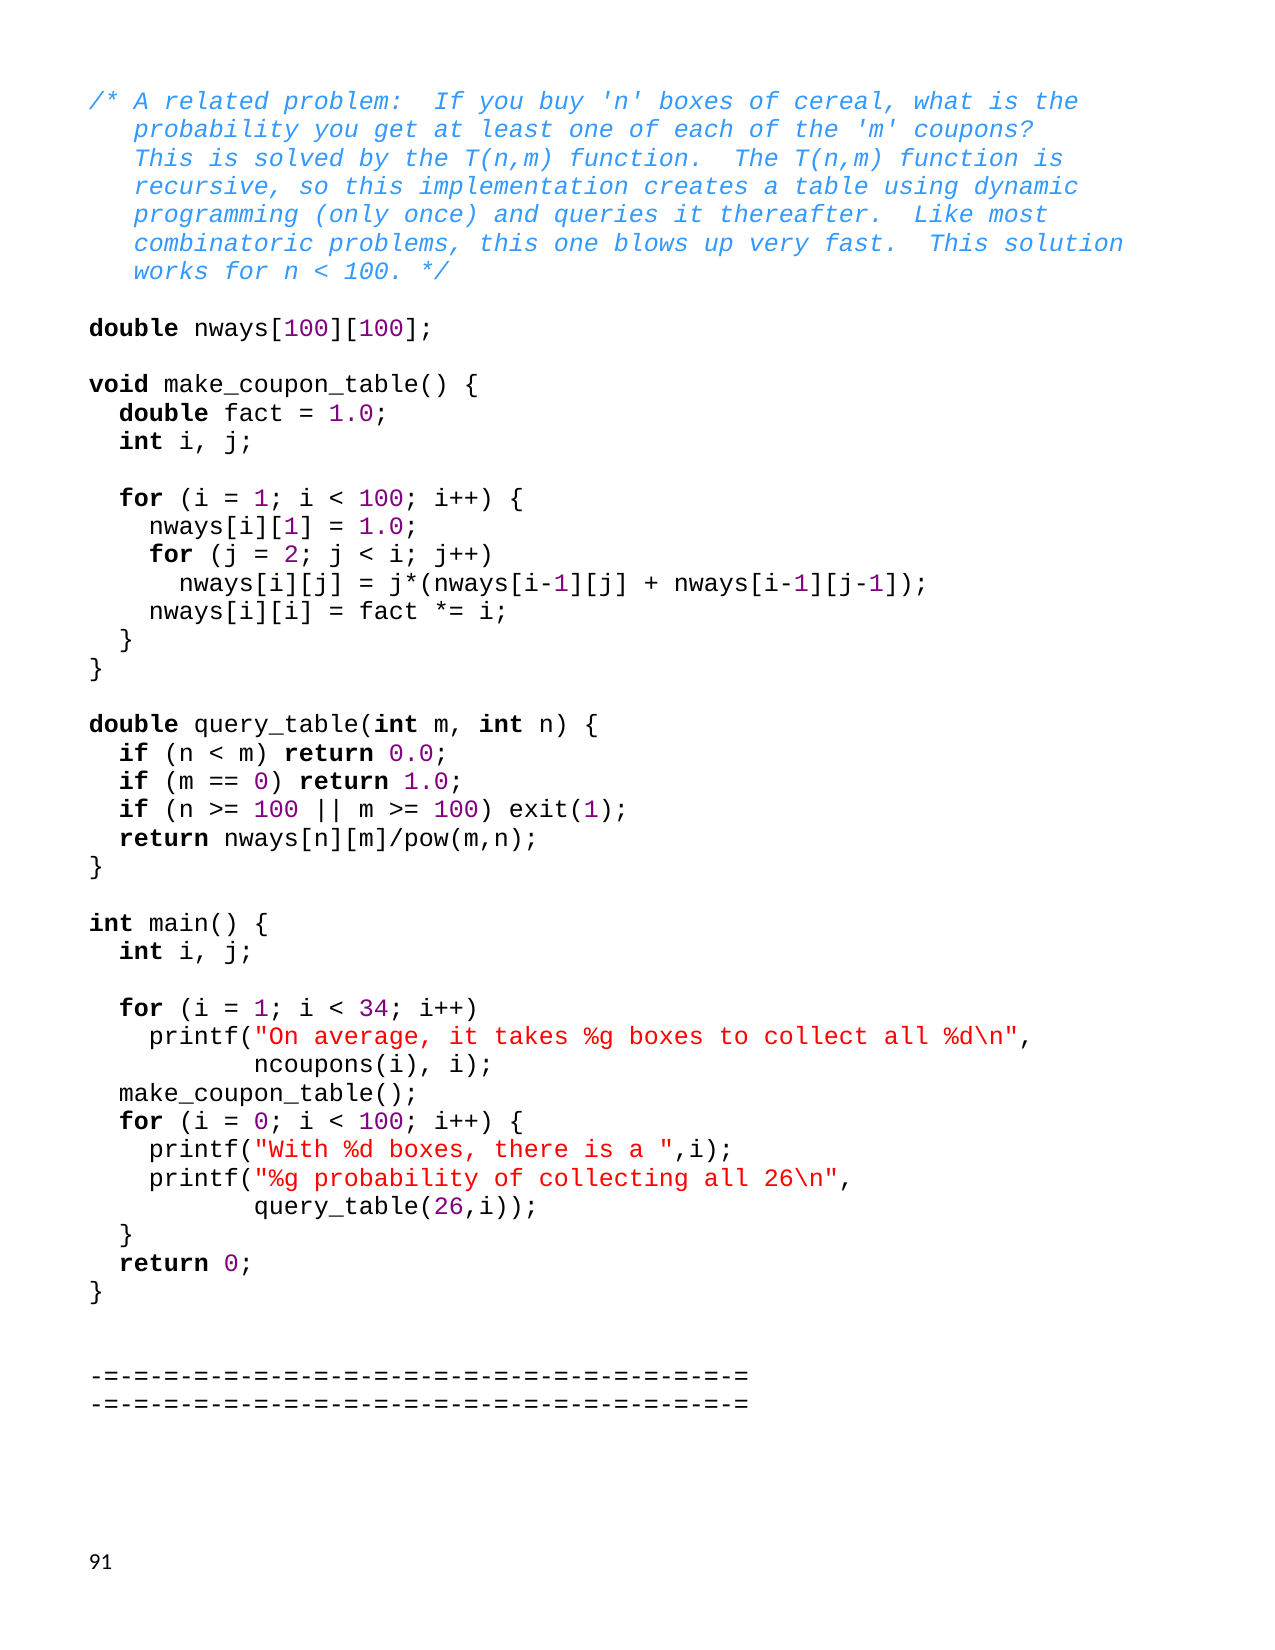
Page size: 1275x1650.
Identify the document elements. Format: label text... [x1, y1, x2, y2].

text } [89, 1279, 1186, 1307]
text make_coupon_table(); [89, 1080, 1186, 1109]
text if (n < m) return 0.0; [89, 740, 1186, 769]
text double fact = 1.0; [89, 400, 1186, 429]
text int i, j; [89, 939, 1186, 967]
text probability you get at least one of each of the 'm' coupons? [89, 117, 1186, 145]
text programming (only once) and queries it thereafter. Like most [89, 202, 1186, 230]
text nways[i][j] = j*(nways[i-1][j] + nways[i-1][j-1]); [89, 570, 1186, 599]
text double nways[100][100]; [89, 315, 1186, 344]
text combinatoric problems, this one blows up very fast. This solution [89, 230, 1186, 259]
text ncoupons(i), i); [89, 1052, 1186, 1080]
text if (m == 0) return 1.0; [89, 769, 1186, 797]
text for (i = 1; i < 100; i++) { [89, 485, 1186, 514]
text printf("On average, it takes %g boxes to collect all %d\n", [89, 1024, 1186, 1052]
text } [89, 655, 1186, 684]
text nways[i][1] = 1.0; [89, 514, 1186, 542]
text double query_table(int m, int n) { [89, 712, 1186, 740]
text for (j = 2; j < i; j++) [89, 542, 1186, 570]
text -=-=-=-=-=-=-=-=-=-=-=-=-=-=-=-=-=-=-=-=-=-= [89, 1364, 1186, 1392]
text printf("With %d boxes, there is a ",i); [89, 1137, 1186, 1165]
text int i, j; [89, 429, 1186, 457]
text works for n < 100. */ [89, 259, 1186, 287]
text for (i = 0; i < 100; i++) { [89, 1109, 1186, 1137]
text query_table(26,i)); [89, 1194, 1186, 1222]
text } [89, 1222, 1186, 1250]
text return nways[n][m]/pow(m,n); [89, 825, 1186, 854]
text printf("%g probability of collecting all 26\n", [89, 1165, 1186, 1194]
text -=-=-=-=-=-=-=-=-=-=-=-=-=-=-=-=-=-=-=-=-=-= [89, 1392, 1186, 1420]
text for (i = 1; i < 34; i++) [89, 995, 1186, 1024]
text } [89, 627, 1186, 655]
text int main() { [89, 910, 1186, 939]
text return 0; [89, 1250, 1186, 1279]
text This is solved by the T(n,m) function. The T(n,m) function is [89, 145, 1186, 174]
text void make_coupon_table() { [89, 372, 1186, 400]
text } [89, 854, 1186, 882]
text /* A related problem: If you buy 'n' boxes of cereal, what is the [89, 89, 1186, 117]
text nways[i][i] = fact *= i; [89, 599, 1186, 627]
text if (n >= 100 || m >= 100) exit(1); [89, 797, 1186, 825]
text recursive, so this implementation creates a table using dynamic [89, 174, 1186, 202]
